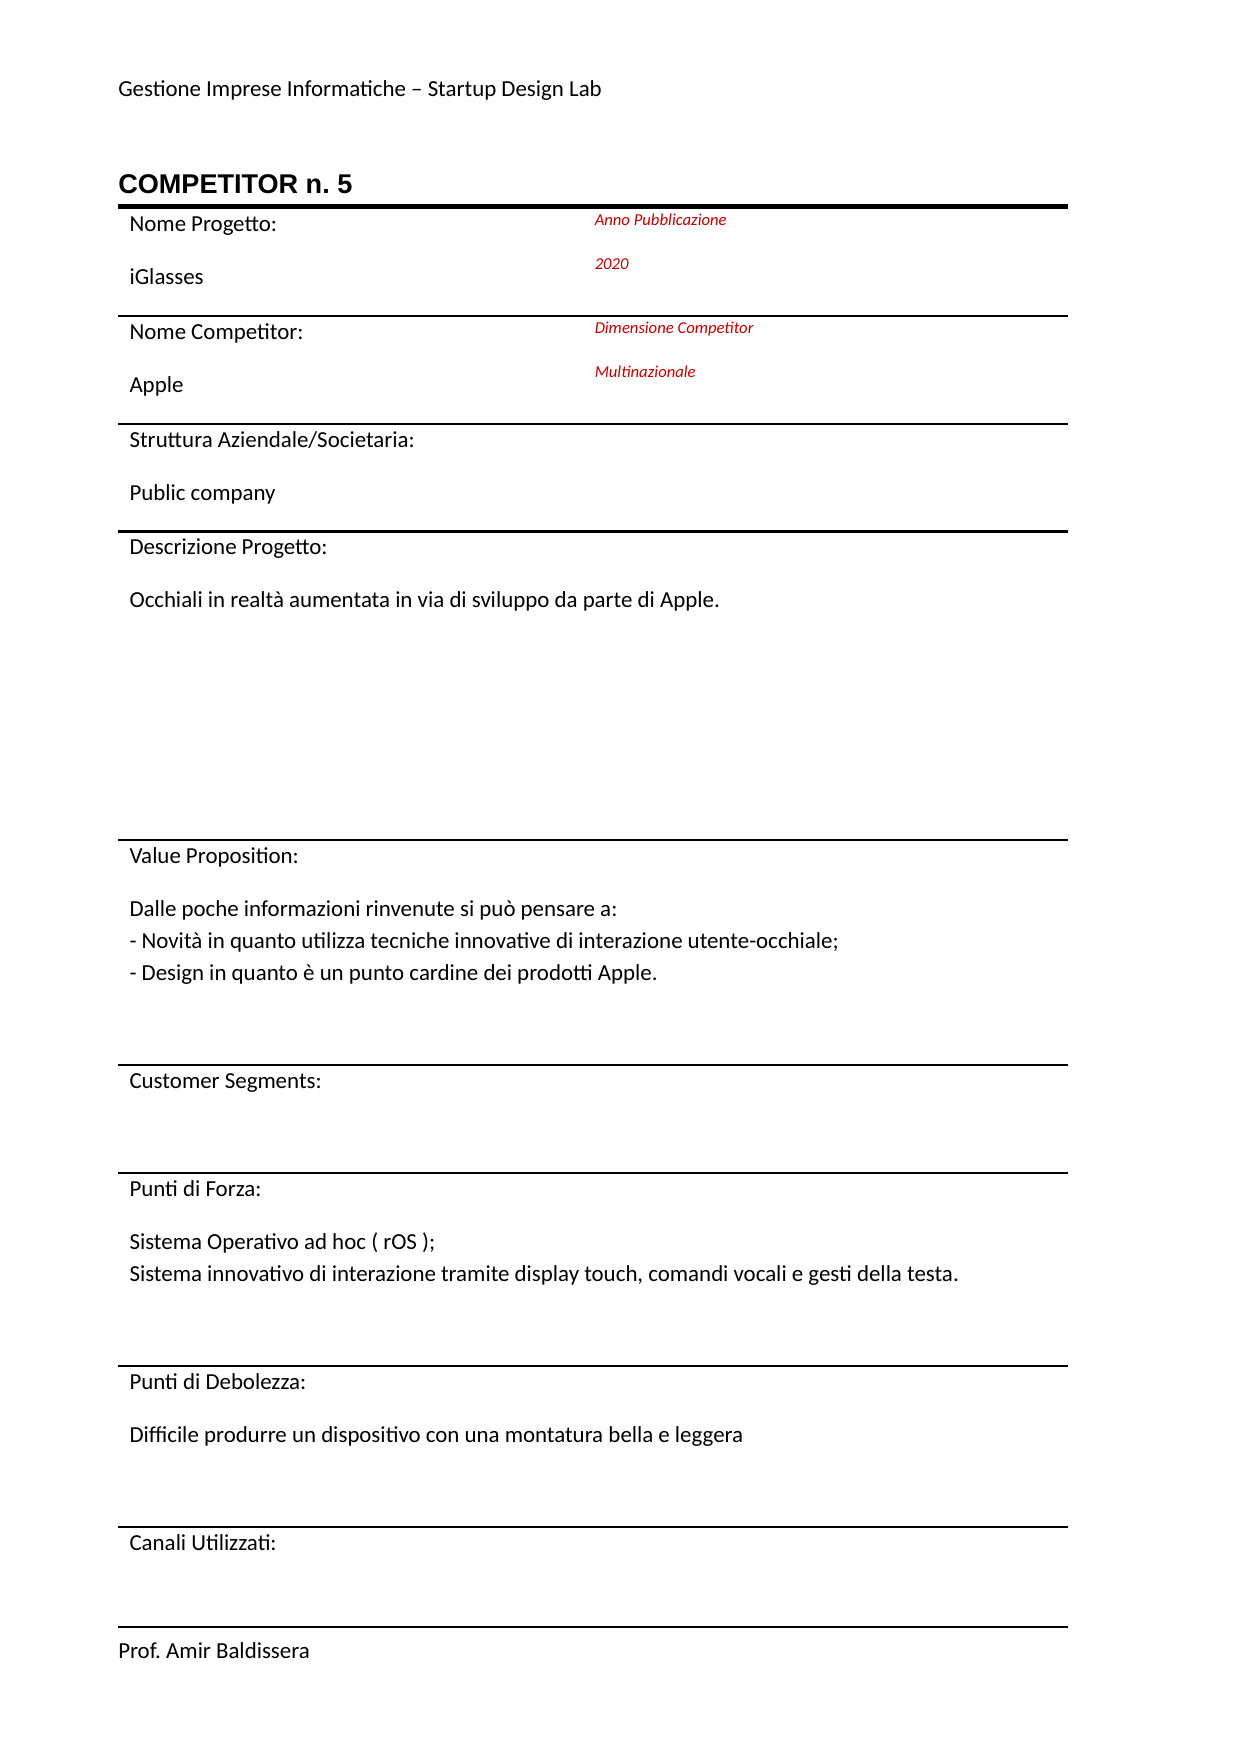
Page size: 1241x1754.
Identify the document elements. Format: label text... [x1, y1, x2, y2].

table_header Anno Pubblicazione 2020 [583, 209, 1068, 315]
table_cell Canali Utilizzati: [118, 1528, 1068, 1626]
table_cell Dimensione Competitor Multinazionale [583, 317, 1068, 423]
table_cell Value Proposition: Dalle poche informazioni rinvenute si può pensare a: - Novità in quanto utilizza tecniche innovative di interazione utente-occhiale; - Design in quanto è un punto cardine dei prodotti Apple. [118, 841, 1068, 1064]
table_cell Nome Competitor: Apple [118, 317, 583, 423]
table_cell Struttura Aziendale/Societaria: Public company [118, 425, 1068, 530]
subtitle COMPETITOR n. 5 [118, 168, 1122, 200]
table_cell Descrizione Progetto: Occhiali in realtà aumentata in via di sviluppo da parte di Apple. [118, 533, 1068, 839]
table_header Nome Progetto: iGlasses [118, 209, 583, 315]
table_cell Customer Segments: [118, 1066, 1068, 1172]
table_cell Punti di Forza: Sistema Operativo ad hoc ( rOS ); Sistema innovativo di interazione tramite display touch, comandi vocali e gesti della testa. [118, 1174, 1068, 1365]
table_cell Punti di Debolezza: Difficile produrre un dispositivo con una montatura bella e leggera [118, 1367, 1068, 1526]
